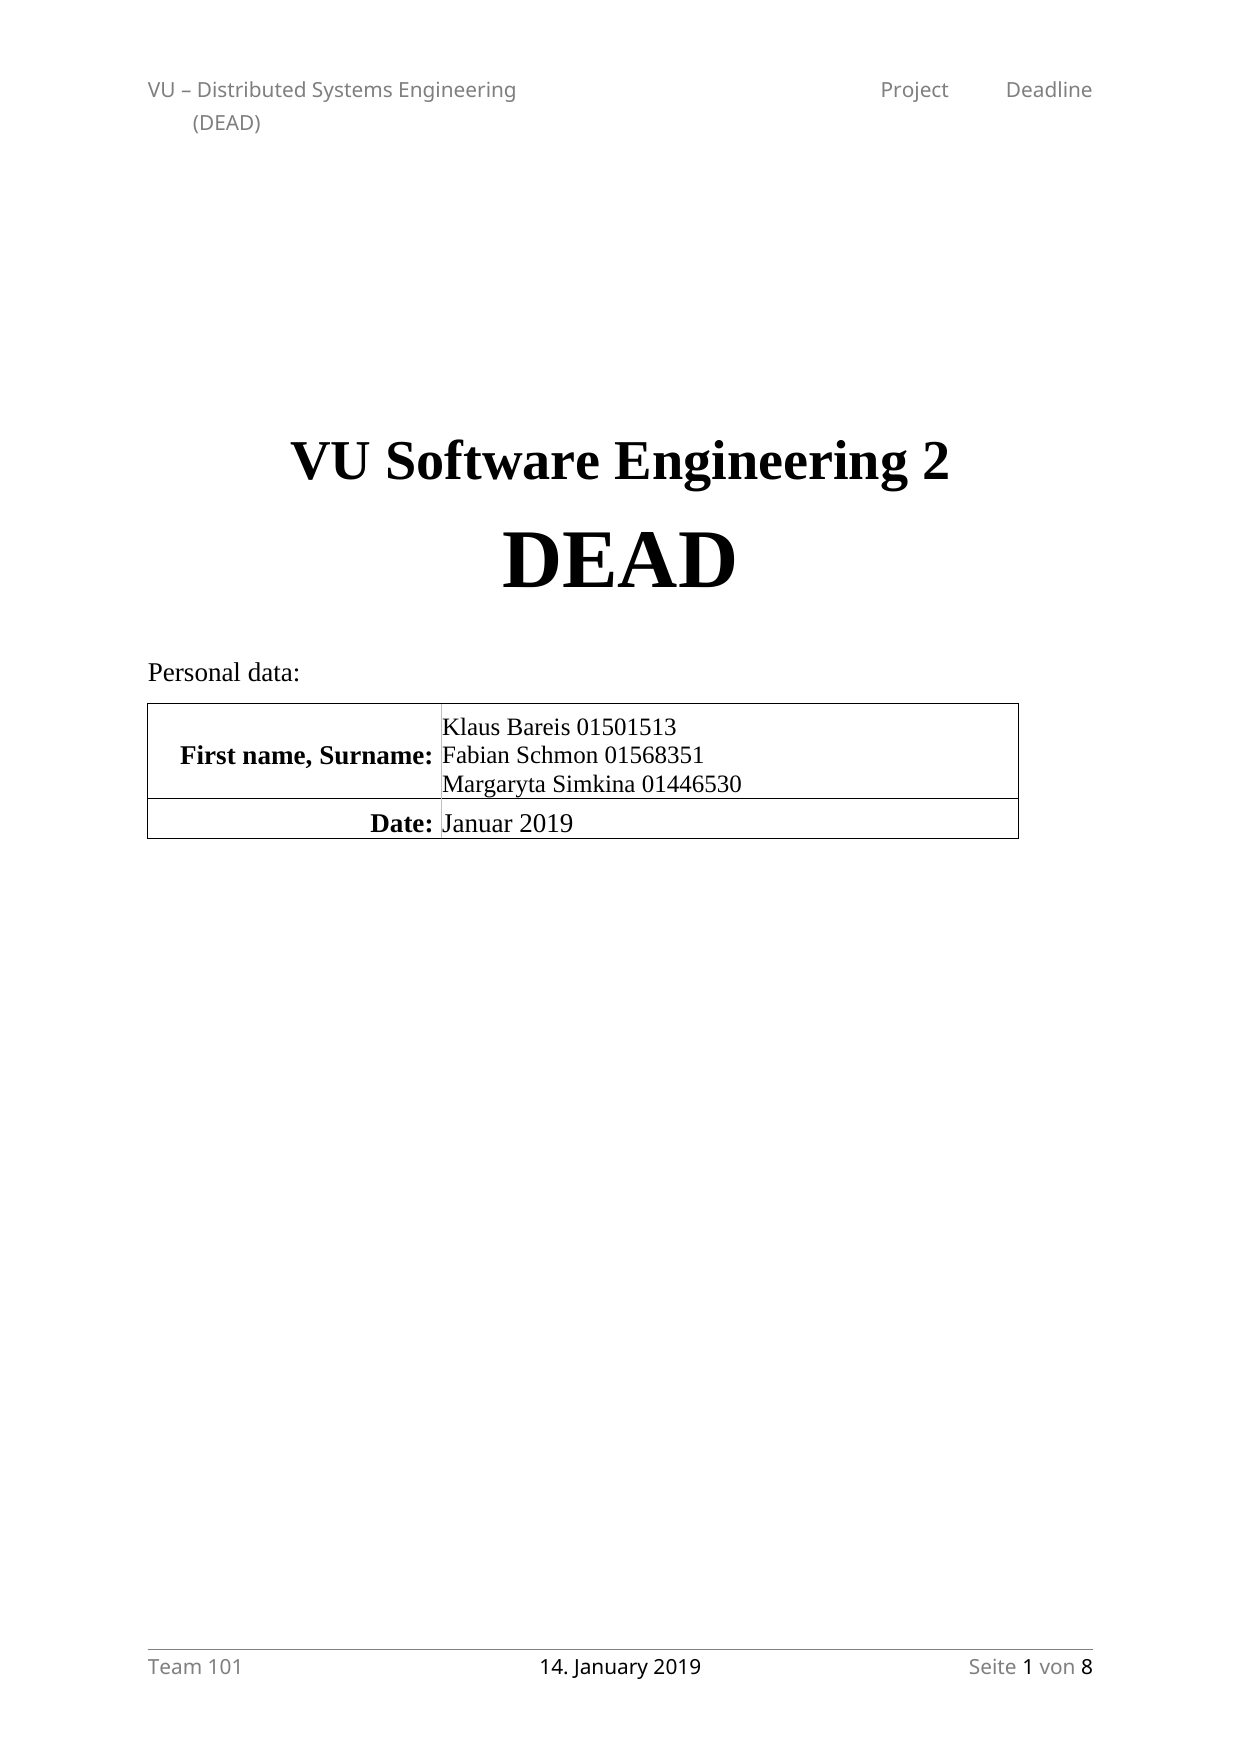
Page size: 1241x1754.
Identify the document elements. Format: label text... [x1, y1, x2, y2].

text VU Software Engineering 2 [148, 427, 1093, 491]
text DEAD [148, 510, 1093, 606]
table_header Klaus Bareis 01501513 Fabian Schmon 01568351 Margaryta Simkina 01446530 [442, 704, 1018, 798]
text Personal data: [148, 656, 1093, 687]
table_cell Date: [148, 799, 441, 838]
table_header First name, Surname: [148, 704, 441, 798]
table_cell Januar 2019 [442, 799, 1018, 838]
